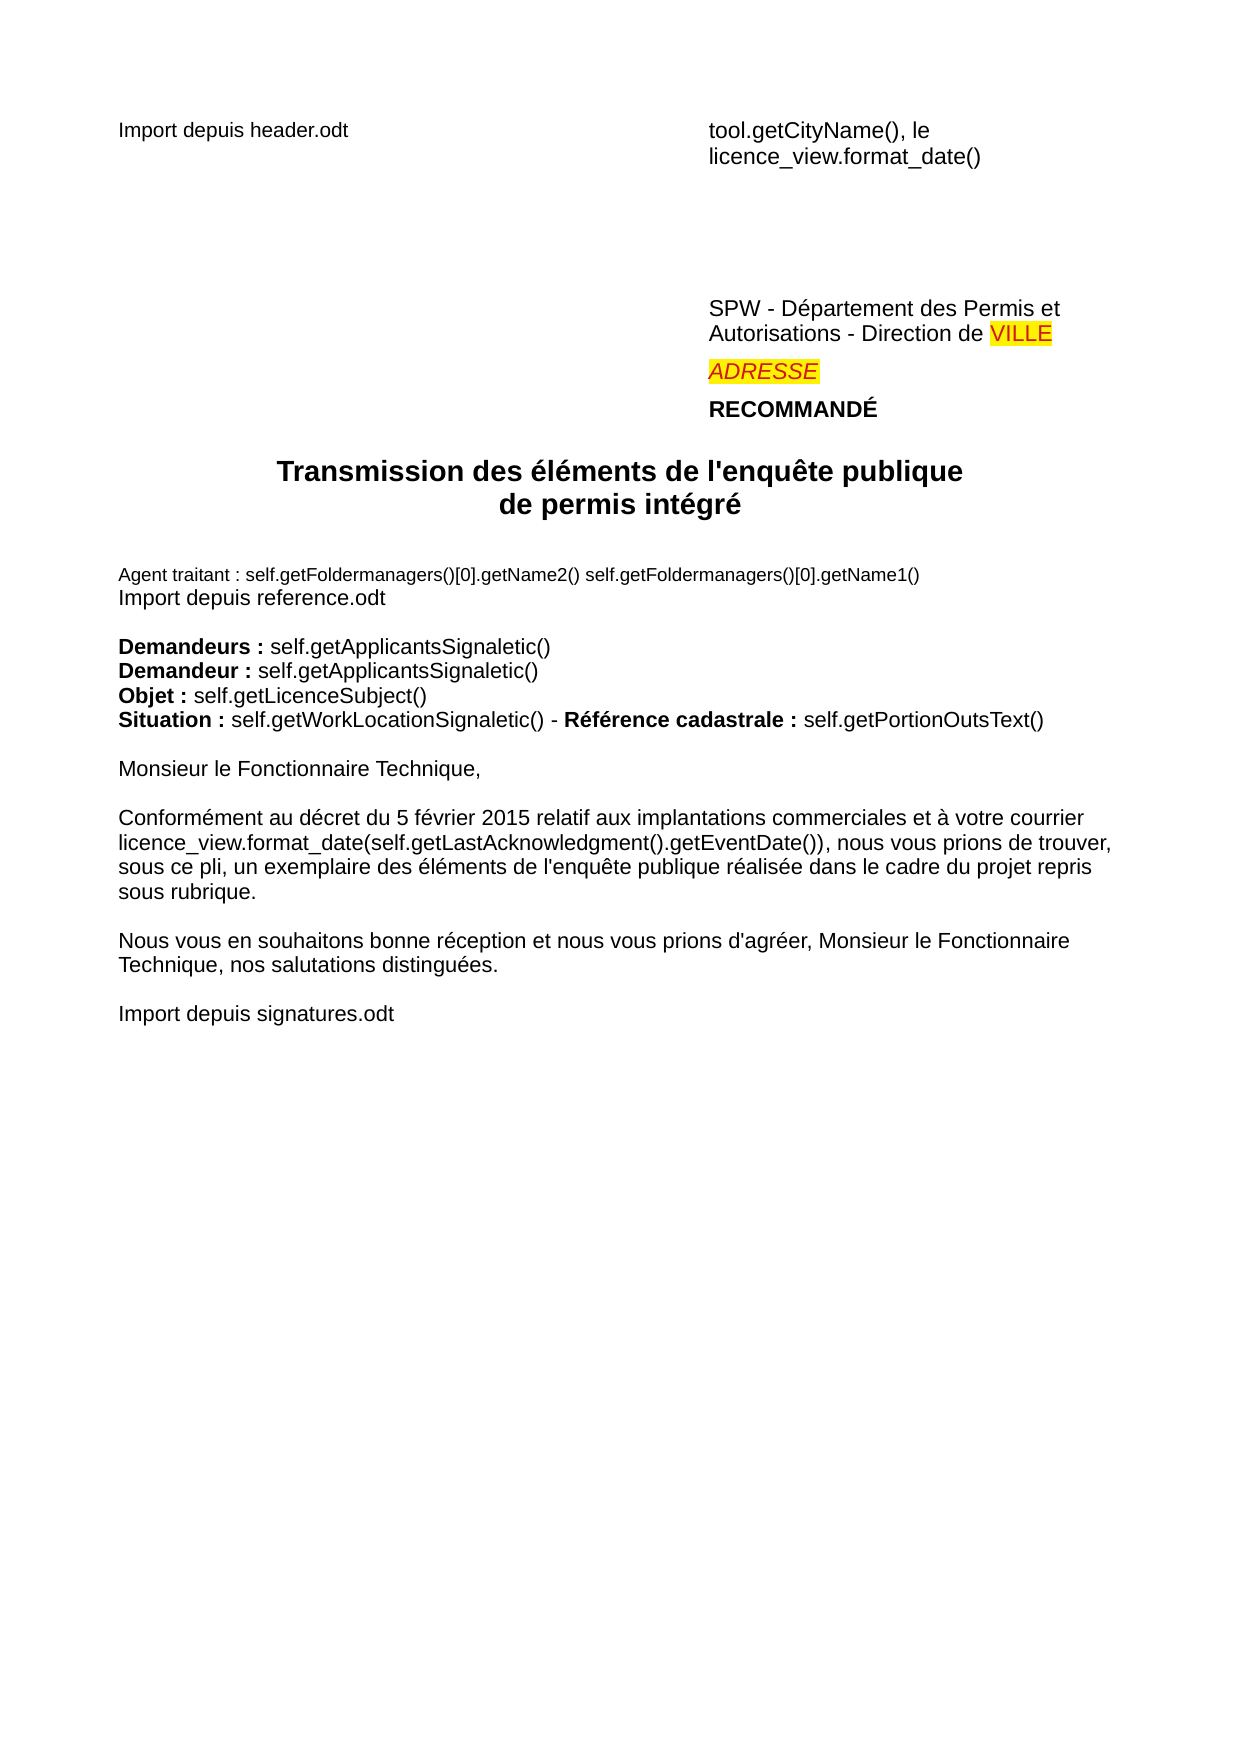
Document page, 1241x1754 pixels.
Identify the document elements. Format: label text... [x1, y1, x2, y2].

text Objet : self.getLicenceSubject() [118, 683, 1122, 708]
text Demandeurs : self.getApplicantsSignaletic() [118, 634, 1122, 659]
text Nous vous en souhaitons bonne réception et nous vous prions d'agréer, Monsieur le Fonctionnaire Technique, nos salutations distinguées. [118, 928, 1122, 977]
title Transmission des éléments de l'enquête publique [118, 455, 1122, 488]
title de permis intégré [118, 488, 1122, 521]
text Import depuis reference.odt [118, 586, 1122, 610]
text Agent traitant : self.getFoldermanagers()[0].getName2() self.getFoldermanagers()[0].getName1() [118, 565, 1122, 586]
text Monsieur le Fonctionnaire Technique, [118, 757, 1122, 781]
table_header tool.getCityName(), le licence_view.format_date() SPW - Département des Permis et Autorisations - Direction de VILLE ADRESSE RECOMMANDÉ [709, 118, 1123, 423]
text Demandeur : self.getApplicantsSignaletic() [118, 659, 1122, 683]
table_header Import depuis header.odt [118, 118, 708, 423]
text Situation : self.getWorkLocationSignaletic() - Référence cadastrale : self.getPortionOutsText() [118, 708, 1122, 732]
text Import depuis signatures.odt [118, 1002, 1122, 1026]
text Conformément au décret du 5 février 2015 relatif aux implantations commerciales et à votre courrier licence_view.format_date(self.getLastAcknowledgment().getEventDate()), nous vous prions de trouver, sous ce pli, un exemplaire des éléments de l'enquête publique réalisée dans le cadre du projet repris sous rubrique. [118, 806, 1122, 904]
